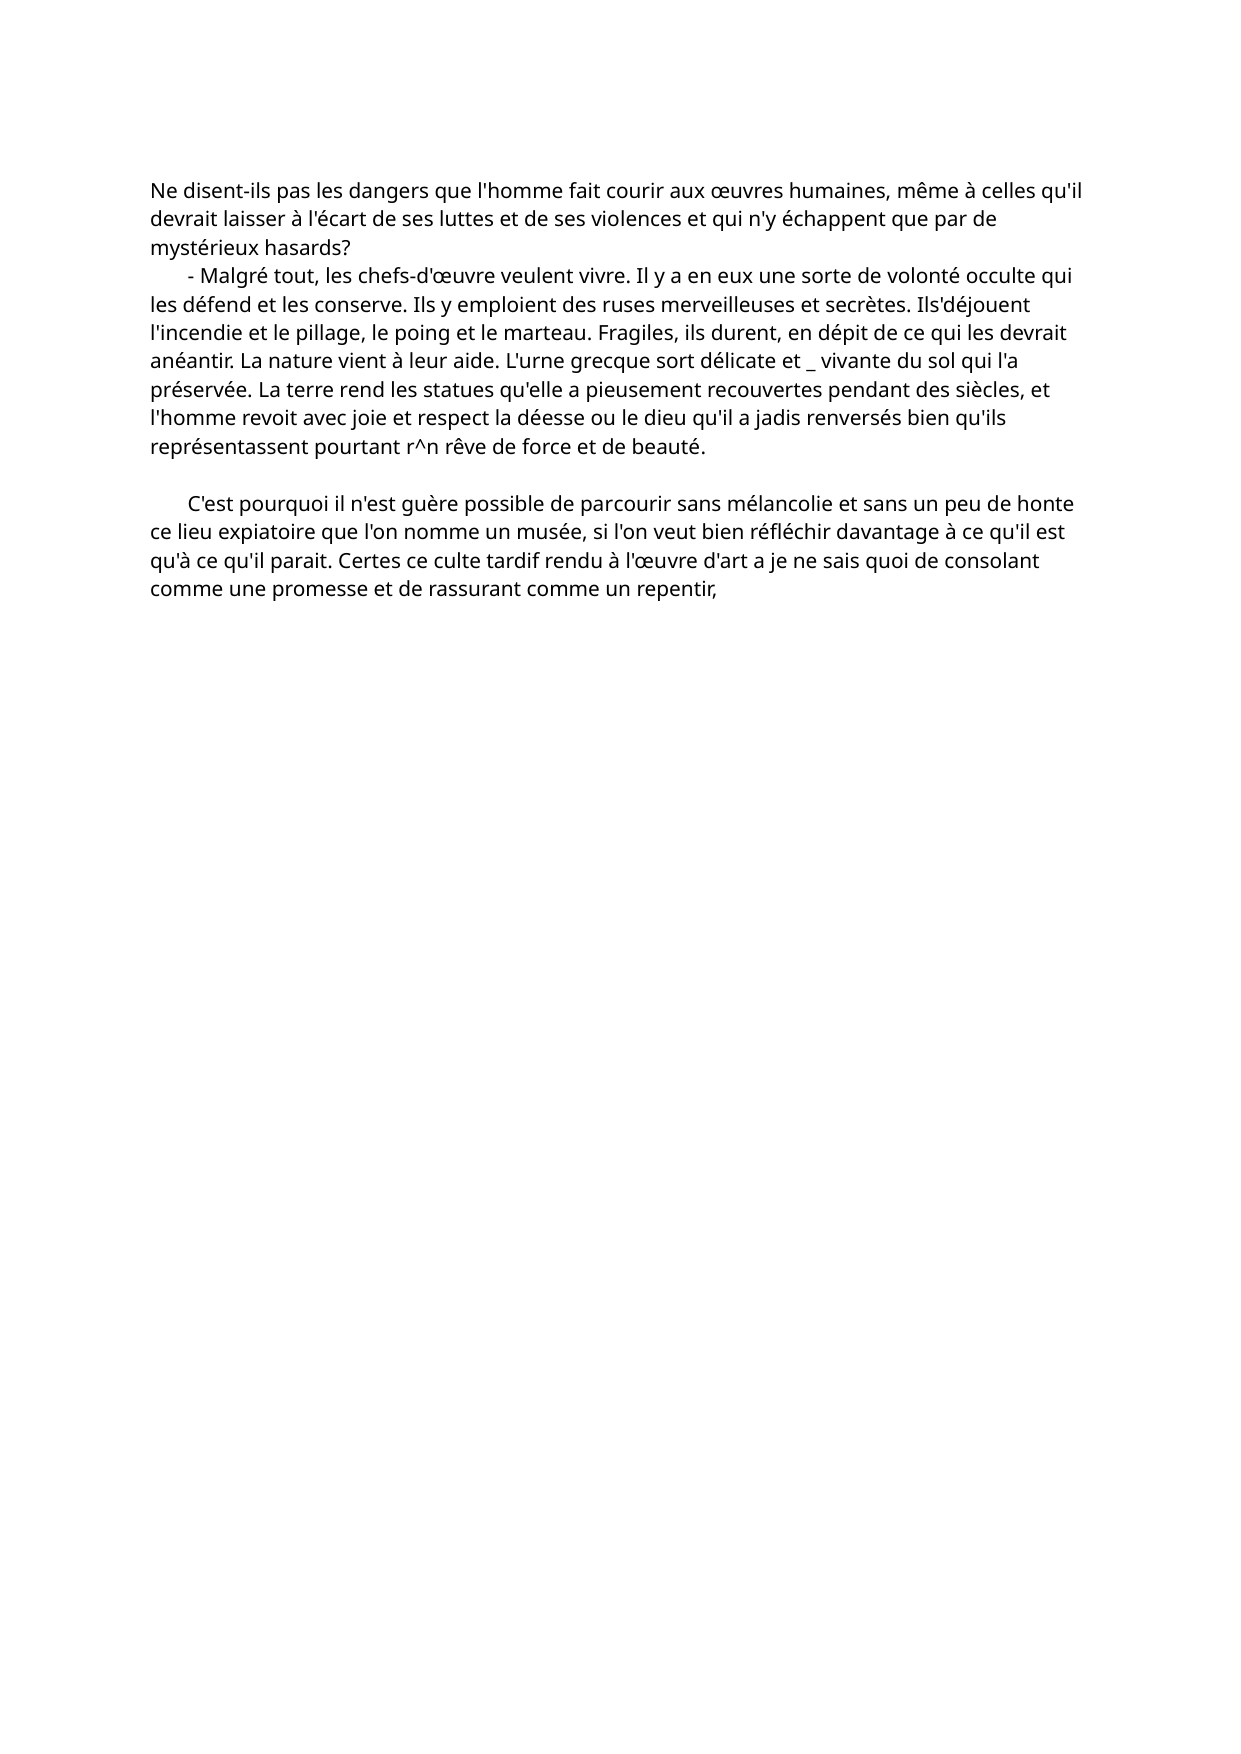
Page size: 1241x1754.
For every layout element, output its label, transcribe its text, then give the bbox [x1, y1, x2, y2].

text - Malgré tout, les chefs-d'œuvre veulent vivre. Il y a en eux une sorte de volonté occulte qui les défend et les conserve. Ils y emploient des ruses merveilleuses et secrètes. Ils'déjouent l'incendie et le pillage, le poing et le marteau. Fragiles, ils durent, en dépit de ce qui les devrait anéantir. La nature vient à leur aide. L'urne grecque sort délicate et _ vivante du sol qui l'a préservée. La terre rend les statues qu'elle a pieusement recouvertes pendant des siècles, et l'homme revoit avec joie et respect la déesse ou le dieu qu'il a jadis renversés bien qu'ils représentassent pourtant r^n rêve de force et de beauté. [150, 261, 1090, 460]
text C'est pourquoi il n'est guère possible de par­courir sans mélancolie et sans un peu de honte ce lieu expiatoire que l'on nomme un musée, si l'on veut bien réfléchir davantage à ce qu'il est qu'à ce qu'il parait. Certes ce culte tardif rendu à l'œu­vre d'art a je ne sais quoi de consolant comme une promesse et de rassurant comme un repentir, [150, 489, 1090, 603]
text Ne disent-ils pas les dangers que l'homme fait courir aux œuvres humaines, même à celles qu'il devrait laisser à l'écart de ses luttes et de ses vio­lences et qui n'y échappent que par de mystérieux hasards? [150, 176, 1090, 261]
